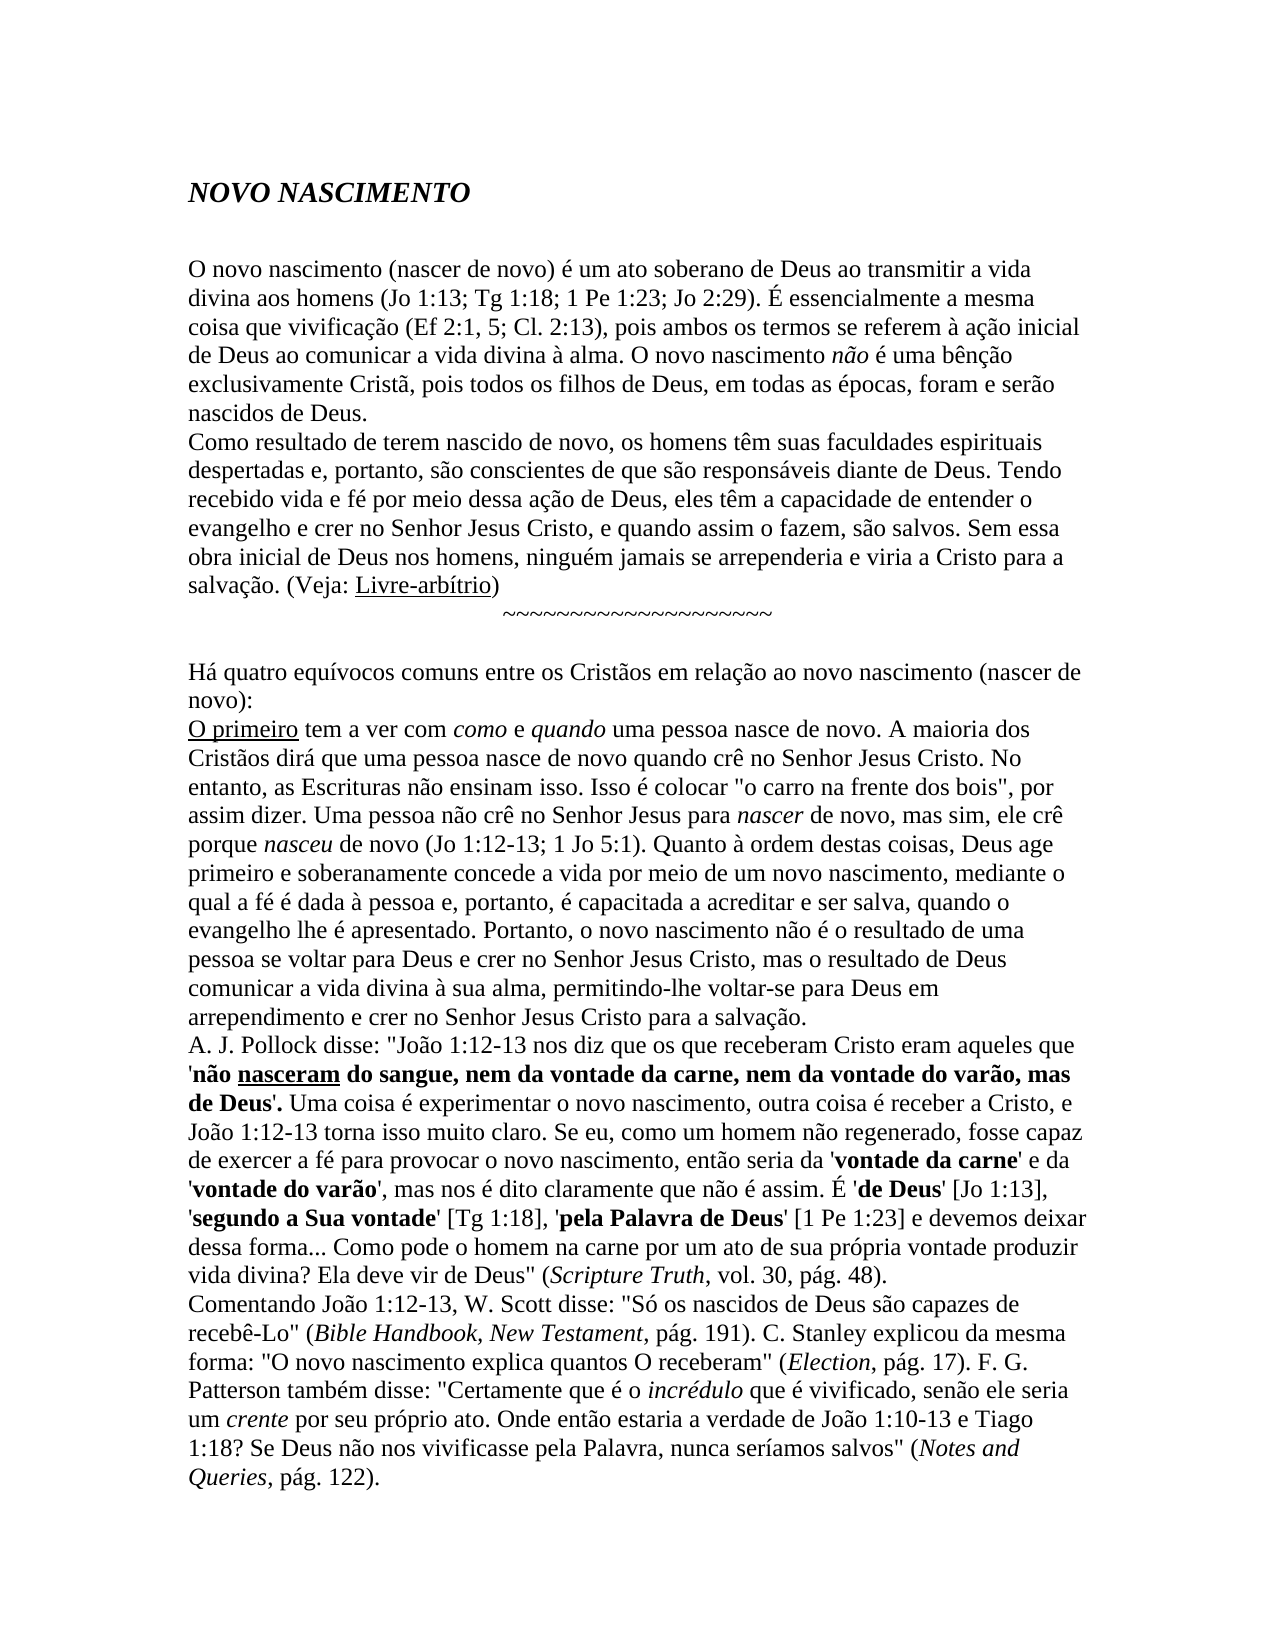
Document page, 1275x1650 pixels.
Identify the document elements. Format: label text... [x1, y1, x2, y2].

text A. J. Pollock disse: "João 1:12-13 nos diz que os que receberam Cristo eram aqueles que 'não nasceram do sangue, nem da vontade da carne, nem da vontade do varão, mas de Deus'. Uma coisa é experimentar o novo nascimento, outra coisa é receber a Cristo, e João 1:12-13 torna isso muito claro. Se eu, como um homem não regenerado, fosse capaz de exercer a fé para provocar o novo nascimento, então seria da 'vontade da carne' e da 'vontade do varão', mas nos é dito claramente que não é assim. É 'de Deus' [Jo 1:13], 'segundo a Sua vontade' [Tg 1:18], 'pela Palavra de Deus' [1 Pe 1:23] e devemos deixar dessa forma... Como pode o homem na carne por um ato de sua própria vontade produzir vida divina? Ela deve vir de Deus" (Scripture Truth, vol. 30, pág. 48). [188, 1031, 1087, 1289]
text Comentando João 1:12-13, W. Scott disse: "Só os nascidos de Deus são capazes de recebê-Lo" (Bible Handbook, New Testament, pág. 191). C. Stanley explicou da mesma forma: "O novo nascimento explica quantos O receberam" (Election, pág. 17). F. G. Patterson também disse: "Certamente que é o incrédulo que é vivificado, senão ele seria um crente por seu próprio ato. Onde então estaria a verdade de João 1:10-13 e Tiago 1:18? Se Deus não nos vivificasse pela Palavra, nunca seríamos salvos" (Notes and Queries, pág. 122). [188, 1289, 1087, 1491]
text ~~~~~~~~~~~~~~~~~~~~ [188, 599, 1087, 628]
text O novo nascimento (nascer de novo) é um ato soberano de Deus ao transmitir a vida divina aos homens (Jo 1:13; Tg 1:18; 1 Pe 1:23; Jo 2:29). É essencialmente a mesma coisa que vivificação (Ef 2:1, 5; Cl. 2:13), pois ambos os termos se referem à ação inicial de Deus ao comunicar a vida divina à alma. O novo nascimento não é uma bênção exclusivamente Cristã, pois todos os filhos de Deus, em todas as épocas, foram e serão nascidos de Deus. [188, 254, 1087, 427]
text Como resultado de terem nascido de novo, os homens têm suas faculdades espirituais despertadas e, portanto, são conscientes de que são responsáveis diante de Deus. Tendo recebido vida e fé por meio dessa ação de Deus, eles têm a capacidade de entender o evangelho e crer no Senhor Jesus Cristo, e quando assim o fazem, são salvos. Sem essa obra inicial de Deus nos homens, ninguém jamais se arrependeria e viria a Cristo para a salvação. (Veja: Livre-arbítrio) [188, 427, 1087, 599]
subtitle NOVO NASCIMENTO [188, 175, 1087, 208]
text Há quatro equívocos comuns entre os Cristãos em relação ao novo nascimento (nascer de novo): [188, 657, 1087, 714]
text O primeiro tem a ver com como e quando uma pessoa nasce de novo. A maioria dos Cristãos dirá que uma pessoa nasce de novo quando crê no Senhor Jesus Cristo. No entanto, as Escrituras não ensinam isso. Isso é colocar "o carro na frente dos bois", por assim dizer. Uma pessoa não crê no Senhor Jesus para nascer de novo, mas sim, ele crê porque nasceu de novo (Jo 1:12-13; 1 Jo 5:1). Quanto à ordem destas coisas, Deus age primeiro e soberanamente concede a vida por meio de um novo nascimento, mediante o qual a fé é dada à pessoa e, portanto, é capacitada a acreditar e ser salva, quando o evangelho lhe é apresentado. Portanto, o novo nascimento não é o resultado de uma pessoa se voltar para Deus e crer no Senhor Jesus Cristo, mas o resultado de Deus comunicar a vida divina à sua alma, permitindo-lhe voltar-se para Deus em arrependimento e crer no Senhor Jesus Cristo para a salvação. [188, 714, 1087, 1031]
